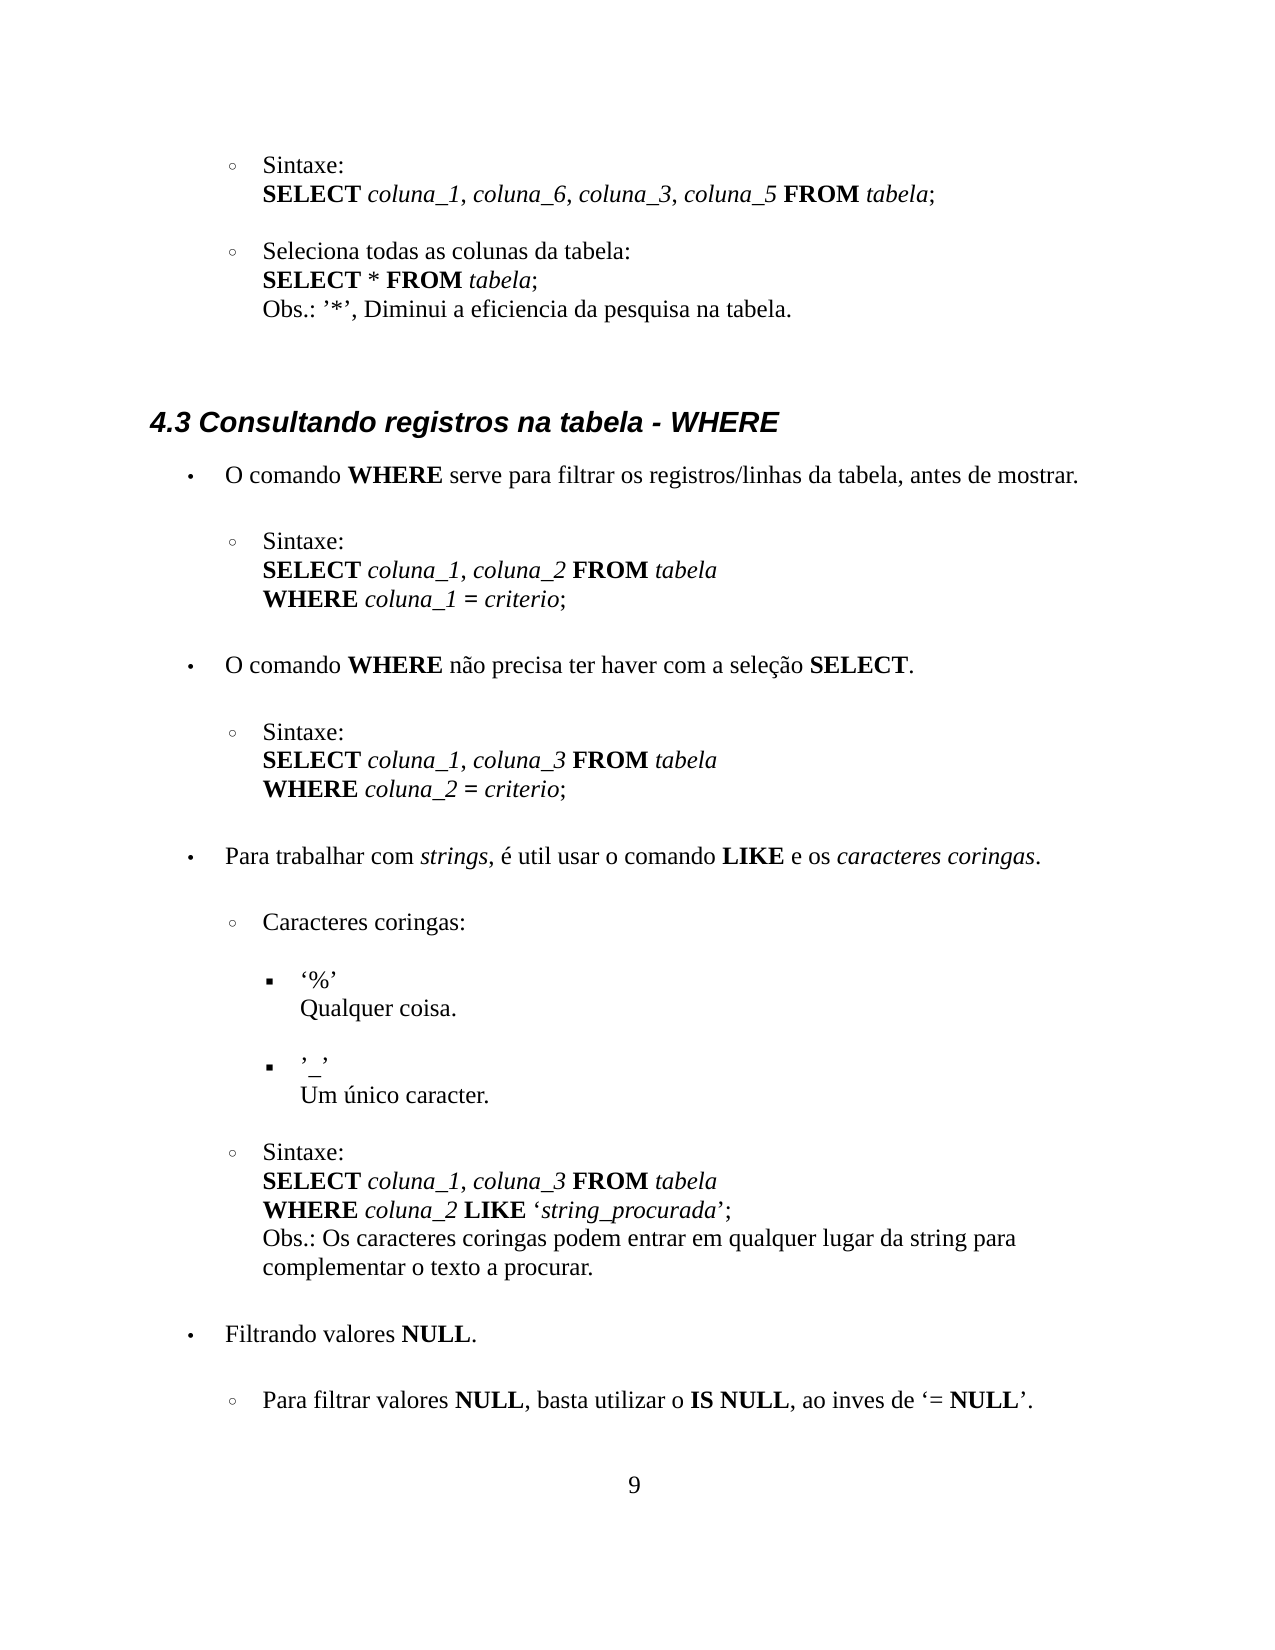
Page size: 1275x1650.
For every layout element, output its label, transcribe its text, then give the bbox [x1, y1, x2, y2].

list ’_’ Um único caracter. [262, 1051, 1125, 1137]
list Sintaxe: SELECT coluna_1, coluna_2 FROM tabela WHERE coluna_1 = criterio; [225, 526, 1125, 641]
list Sintaxe: SELECT coluna_1, coluna_6, coluna_3, coluna_5 FROM tabela; [225, 150, 1125, 236]
list ‘%’ Qualquer coisa. [262, 965, 1125, 1051]
list Para trabalhar com strings, é util usar o comando LIKE e os caracteres coringas. [187, 841, 1125, 898]
list Seleciona todas as colunas da tabela: SELECT * FROM tabela; Obs.: ’*’, Diminui a eficiencia da pesquisa na tabela. [225, 236, 1125, 351]
list Sintaxe: SELECT coluna_1, coluna_3 FROM tabela WHERE coluna_2 LIKE ‘string_procurada’; Obs.: Os caracteres coringas podem entrar em qualquer lugar da string para complementar o texto a procurar. [225, 1137, 1125, 1310]
list O comando WHERE não precisa ter haver com a seleção SELECT. [187, 650, 1125, 708]
list Sintaxe: SELECT coluna_1, coluna_3 FROM tabela WHERE coluna_2 = criterio; [225, 717, 1125, 832]
list Caracteres coringas: [225, 907, 1125, 965]
list O comando WHERE serve para filtrar os registros/linhas da tabela, antes de mostrar. [187, 460, 1125, 517]
list Para filtrar valores NULL, basta utilizar o IS NULL, ao inves de ‘= NULL’. [225, 1385, 1125, 1414]
list Filtrando valores NULL. [187, 1319, 1125, 1376]
subtitle 4.3 Consultando registros na tabela - WHERE [150, 405, 1125, 438]
